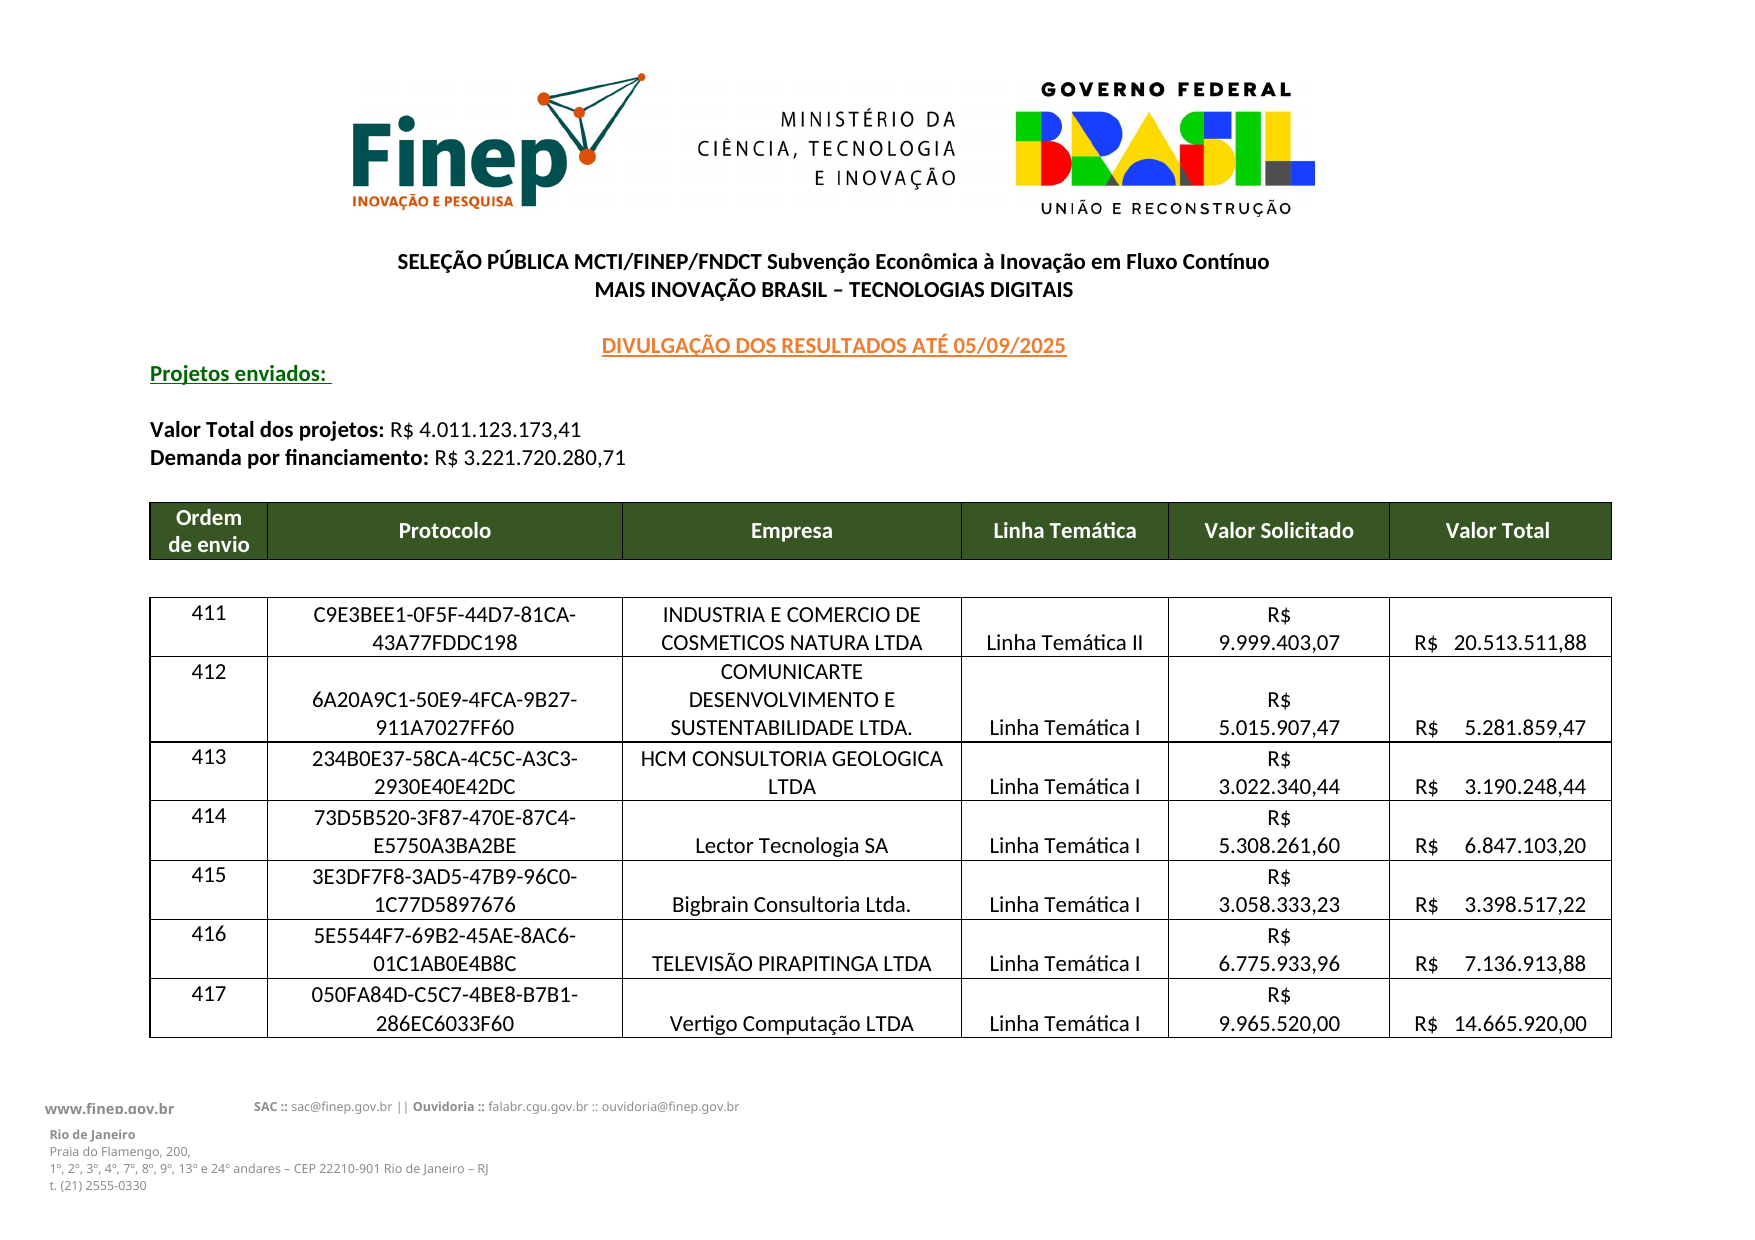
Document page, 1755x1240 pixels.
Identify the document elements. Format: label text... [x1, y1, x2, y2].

table_cell R$ 6.775.933,96 [1169, 920, 1389, 978]
table_cell 5E5544F7-69B2-45AE-8AC6-01C1AB0E4B8C [268, 920, 622, 978]
table_cell R$ 7.136.913,88 [1390, 920, 1611, 978]
table_cell 417 [151, 979, 267, 1037]
table_cell R$ 3.190.248,44 [1390, 743, 1611, 800]
table_cell HCM CONSULTORIA GEOLOGICA LTDA [623, 743, 961, 800]
table_cell INDUSTRIA E COMERCIO DE COSMETICOS NATURA LTDA [623, 598, 961, 656]
table_cell Vertigo Computação LTDA [623, 979, 961, 1037]
table_cell 3E3DF7F8-3AD5-47B9-96C0-1C77D5897676 [268, 861, 622, 918]
table_cell R$ 3.022.340,44 [1169, 743, 1389, 800]
table_cell 414 [151, 801, 267, 859]
table_cell R$ 5.308.261,60 [1169, 801, 1389, 859]
table_cell 413 [151, 743, 267, 800]
table_cell Lector Tecnologia SA [623, 801, 961, 859]
table_cell Bigbrain Consultoria Ltda. [623, 861, 961, 918]
table_cell R$ 20.513.511,88 [1390, 598, 1611, 656]
table_cell R$ 3.398.517,22 [1390, 861, 1611, 918]
table_cell R$ 14.665.920,00 [1390, 979, 1611, 1037]
table_cell Linha Temática II [962, 598, 1168, 656]
table_cell Linha Temática I [962, 801, 1168, 859]
table_cell 050FA84D-C5C7-4BE8-B7B1-286EC6033F60 [268, 979, 622, 1037]
table_cell 416 [151, 920, 267, 978]
table_cell Linha Temática I [962, 920, 1168, 978]
table_cell 6A20A9C1-50E9-4FCA-9B27-911A7027FF60 [268, 657, 622, 741]
table_cell Linha Temática I [962, 861, 1168, 918]
table_cell R$ 9.965.520,00 [1169, 979, 1389, 1037]
table_cell Linha Temática I [962, 657, 1168, 741]
table_cell TELEVISÃO PIRAPITINGA LTDA [623, 920, 961, 978]
table_cell 412 [151, 657, 267, 741]
table_cell C9E3BEE1-0F5F-44D7-81CA-43A77FDDC198 [268, 598, 622, 656]
table_cell 411 [151, 598, 267, 656]
table_cell Linha Temática I [962, 979, 1168, 1037]
table_cell Linha Temática I [962, 743, 1168, 800]
table_cell 234B0E37-58CA-4C5C-A3C3-2930E40E42DC [268, 743, 622, 800]
table_cell 73D5B520-3F87-470E-87C4-E5750A3BA2BE [268, 801, 622, 859]
table_cell R$ 9.999.403,07 [1169, 598, 1389, 656]
table_cell 415 [151, 861, 267, 918]
table_cell R$ 3.058.333,23 [1169, 861, 1389, 918]
table_cell COMUNICARTE DESENVOLVIMENTO E SUSTENTABILIDADE LTDA. [623, 657, 961, 741]
table_cell R$ 5.015.907,47 [1169, 657, 1389, 741]
table_cell R$ 5.281.859,47 [1390, 657, 1611, 741]
table_cell R$ 6.847.103,20 [1390, 801, 1611, 859]
